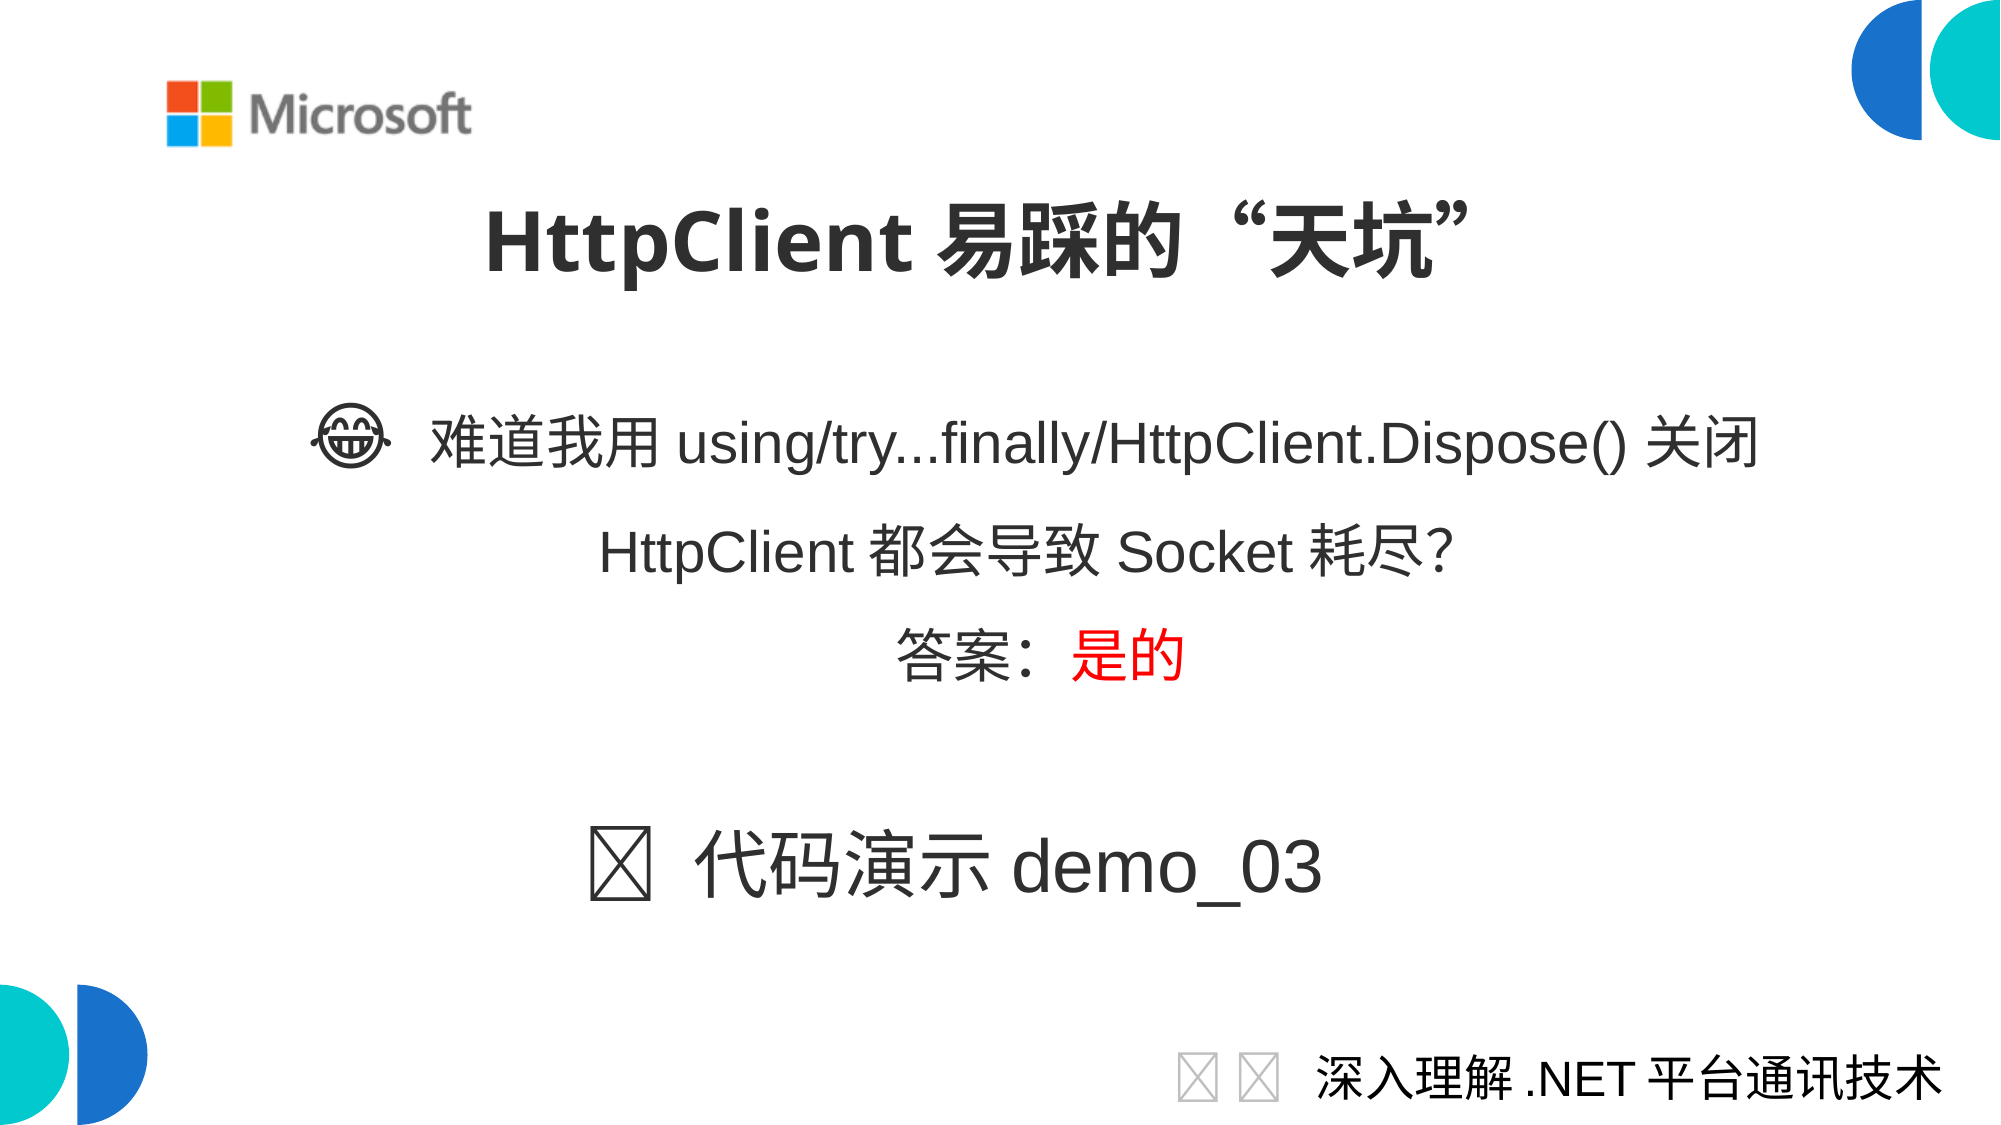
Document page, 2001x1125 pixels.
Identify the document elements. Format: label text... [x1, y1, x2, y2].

text_box [1641, 4, 1999, 135]
title HttpClient易踩的“天坑” [138, 145, 1862, 332]
text_box 😂 难道我用using/try...finally/HttpClient.Dispose()关闭HttpClient都会导致Socket耗尽？ 答案：是的 [247, 336, 1835, 549]
text_box 🚀 代码演示demo_03 [160, 764, 1747, 981]
picture [85, 41, 552, 189]
subtitle 🚀 🚀 深入理解.NET平台通讯技术 [1173, 1046, 1952, 1107]
